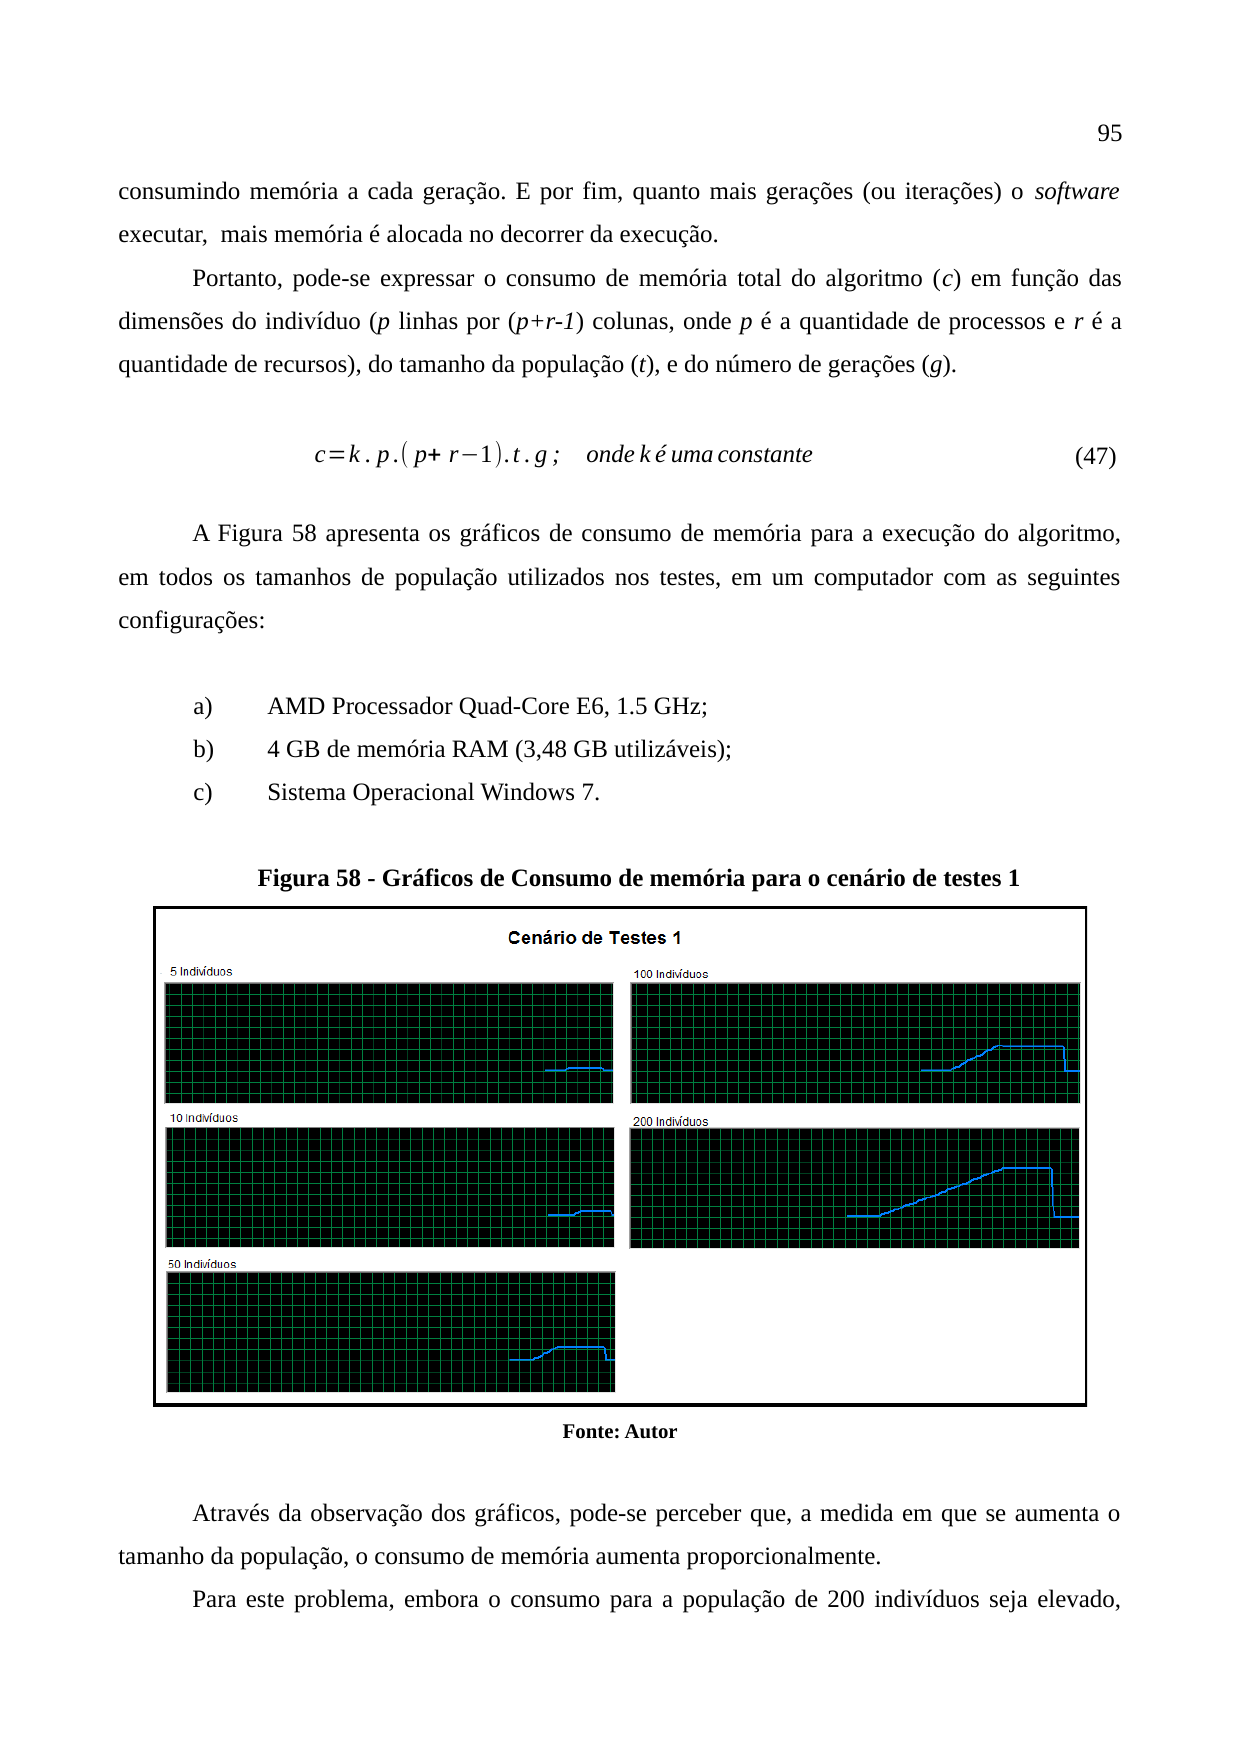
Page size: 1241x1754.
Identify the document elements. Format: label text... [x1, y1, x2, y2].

picture [153, 906, 1088, 1407]
text Através da observação dos gráficos, pode-se perceber que, a medida em que se aumenta o tamanho da população, o consumo de memória aumenta proporcionalmente. [118, 1498, 1122, 1569]
text A Figura 58 apresenta os gráficos de consumo de memória para a execução do algoritmo, em todos os tamanhos de população utilizados nos testes, em um computador com as seguintes configurações: [118, 518, 1122, 633]
table_header [118, 435, 1010, 475]
text Para este problema, embora o consumo para a população de 200 indivíduos seja elevado, [118, 1584, 1122, 1613]
list AMD Processador Quad-Core E6, 1.5 GHz; [193, 691, 1122, 720]
text Portanto, pode-se expressar o consumo de memória total do algoritmo (c) em função das dimensões do indivíduo (p linhas por (p+r-1) colunas, onde p é a quantidade de processos e r é a quantidade de recursos), do tamanho da população (t), e do número de gerações (g). [118, 263, 1122, 378]
text Fonte: Autor [118, 1407, 1122, 1443]
table_header (47) [1010, 435, 1122, 475]
text consumindo memória a cada geração. E por fim, quanto mais gerações (ou iterações) o software executar, mais memória é alocada no decorrer da execução. [118, 176, 1122, 248]
list 4 GB de memória RAM (3,48 GB utilizáveis); [193, 734, 1122, 763]
list Sistema Operacional Windows 7. [193, 777, 1122, 806]
list Gráficos de Consumo de memória para o cenário de testes 1 [156, 863, 1122, 892]
